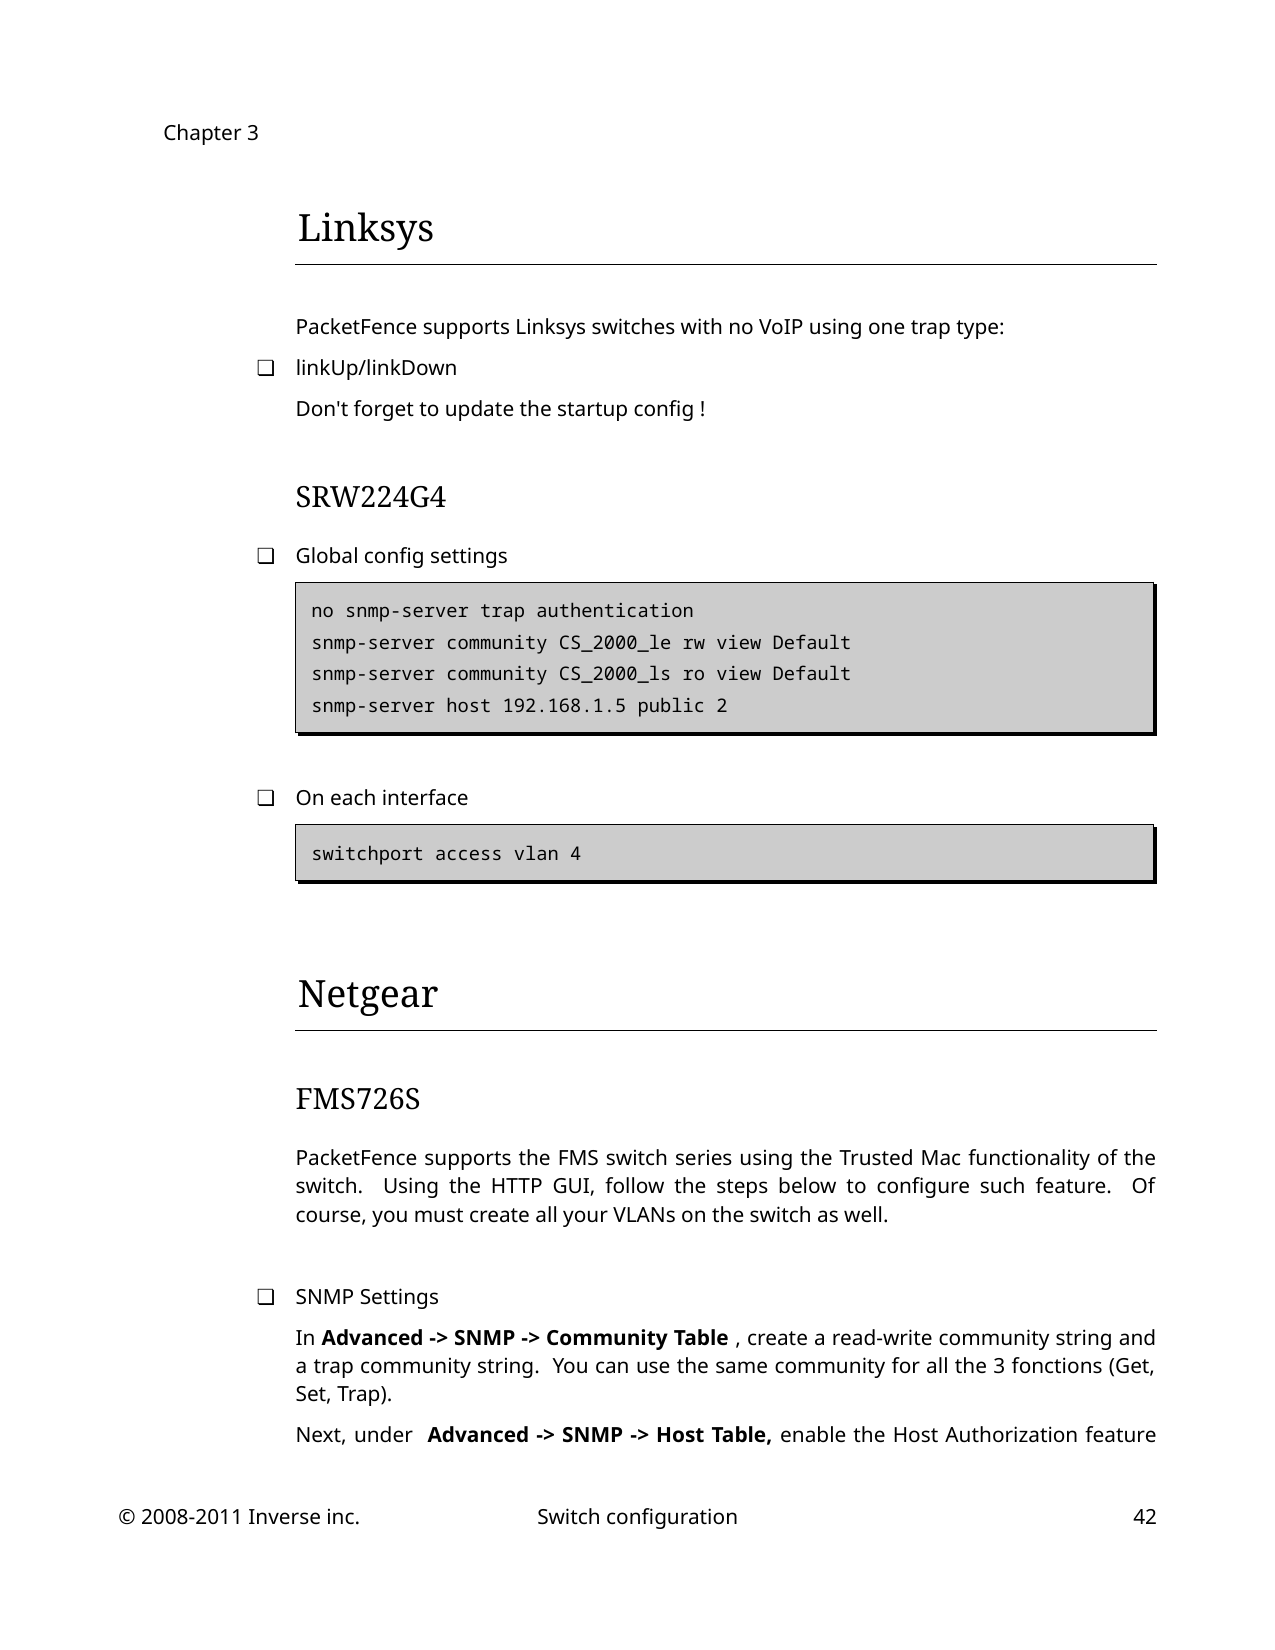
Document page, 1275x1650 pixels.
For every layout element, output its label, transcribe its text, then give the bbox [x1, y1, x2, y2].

text PacketFence supports Linksys switches with no VoIP using one trap type: [295, 312, 1157, 341]
subtitle FMS726S [295, 1078, 1157, 1118]
list ❏ SNMP Settings [256, 1282, 1157, 1310]
subtitle Netgear [295, 967, 1157, 1030]
text no snmp-server trap authentication [296, 583, 1153, 613]
text PacketFence supports the FMS switch series using the Trusted Mac functionality of the switch. Using the HTTP GUI, follow the steps below to configure such feature. Of course, you must create all your VLANs on the switch as well. [295, 1143, 1157, 1228]
text snmp-server community CS_2000_le rw view Default [296, 613, 1153, 644]
text snmp-server community CS_2000_ls ro view Default [296, 644, 1153, 676]
text switchport access vlan 4 [296, 825, 1153, 880]
subtitle SRW224G4 [295, 476, 1157, 516]
text Don't forget to update the startup config ! [295, 394, 1157, 423]
list ❏ On each interface [256, 783, 1157, 811]
list ❏ linkUp/linkDown [256, 353, 1157, 382]
text snmp-server host 192.168.1.5 public 2 [296, 676, 1153, 732]
list ❏ Global config settings [256, 541, 1157, 569]
subtitle Linksys [295, 201, 1157, 264]
list In Advanced -> SNMP -> Community Table , create a read-write community string and a trap community string. You can use the same community for all the 3 fonctions (Get, Set, Trap). [256, 1323, 1157, 1408]
list Next, under Advanced -> SNMP -> Host Table, enable the Host Authorization feature [256, 1421, 1157, 1449]
